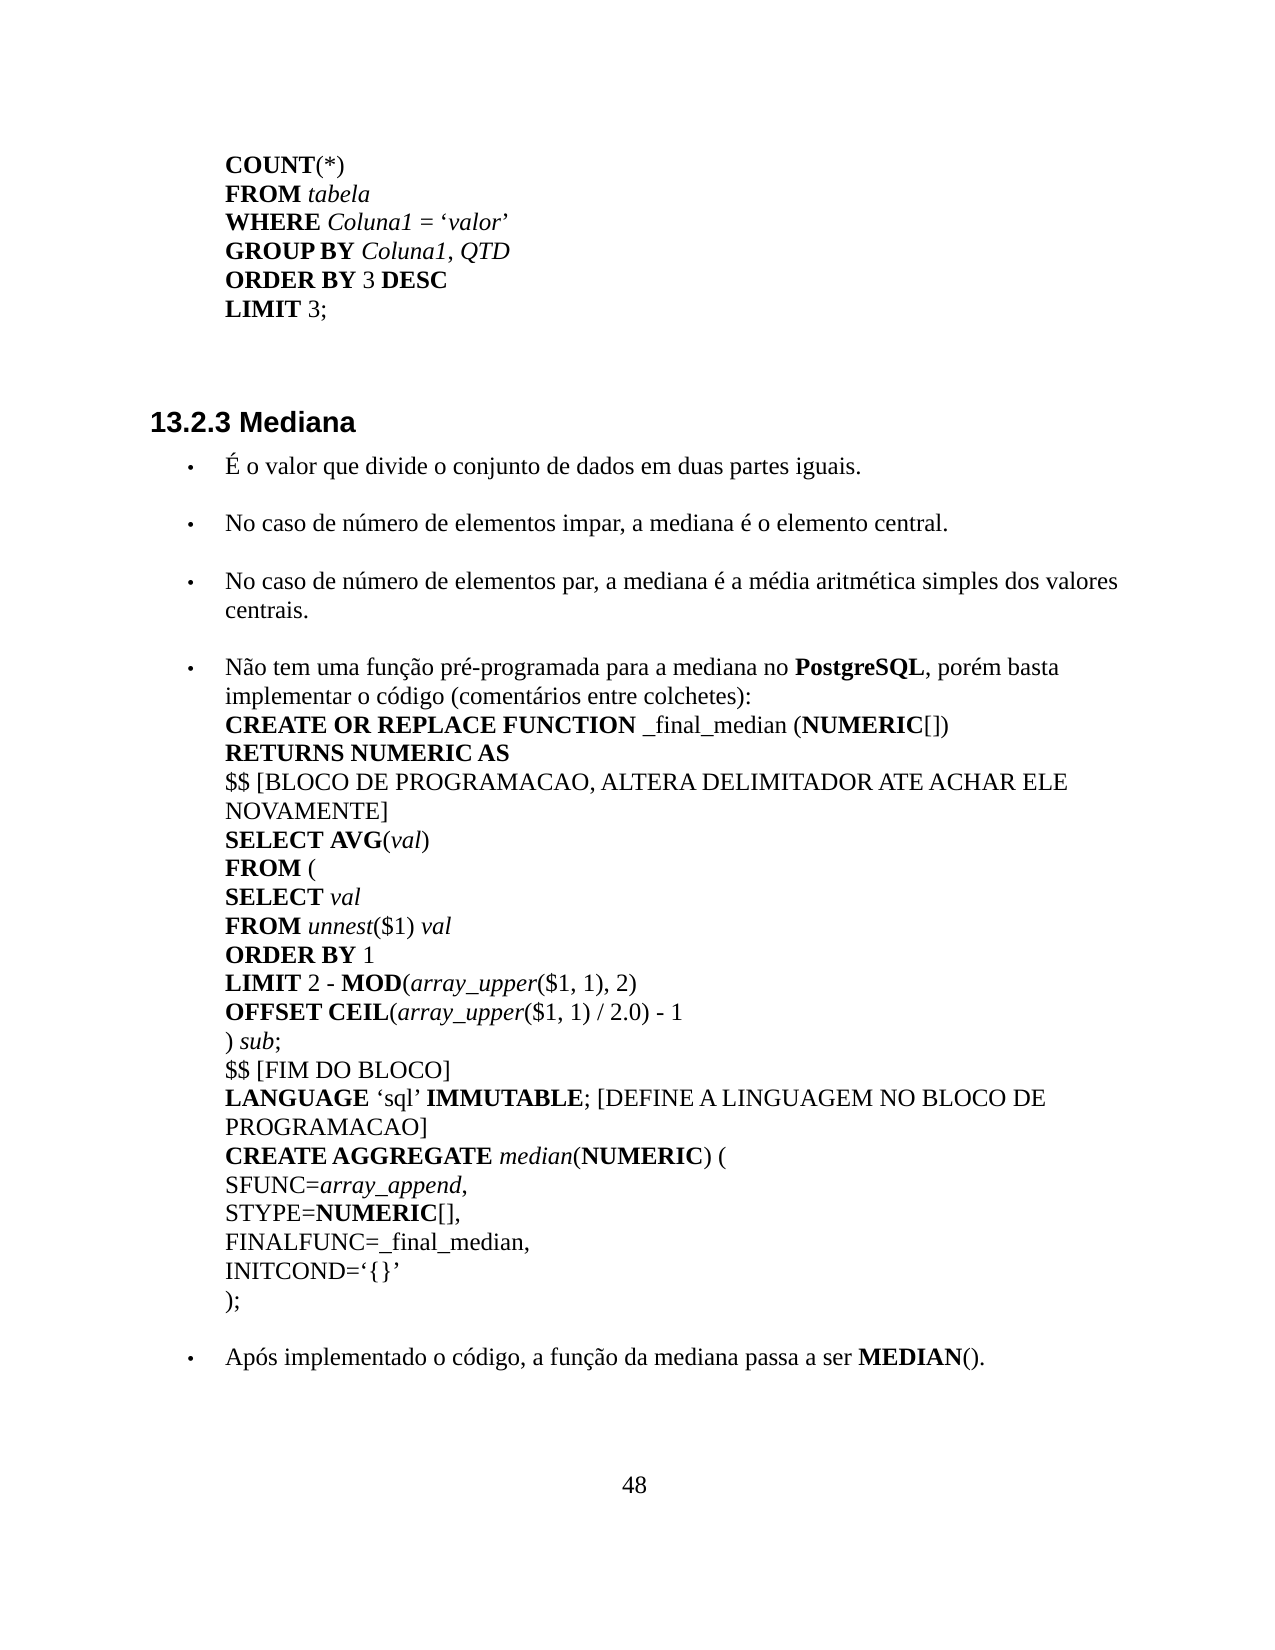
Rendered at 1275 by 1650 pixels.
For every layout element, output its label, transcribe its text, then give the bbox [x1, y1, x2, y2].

list Não tem uma função pré-programada para a mediana no PostgreSQL, porém basta implementar o código (comentários entre colchetes): CREATE OR REPLACE FUNCTION _final_median (NUMERIC[]) RETURNS NUMERIC AS $$ [BLOCO DE PROGRAMACAO, ALTERA DELIMITADOR ATE ACHAR ELE NOVAMENTE] SELECT AVG(val) FROM ( SELECT val FROM unnest($1) val ORDER BY 1 LIMIT 2 - MOD(array_upper($1, 1), 2) OFFSET CEIL(array_upper($1, 1) / 2.0) - 1 ) sub; $$ [FIM DO BLOCO] LANGUAGE ‘sql’ IMMUTABLE; [DEFINE A LINGUAGEM NO BLOCO DE PROGRAMACAO] CREATE AGGREGATE median(NUMERIC) ( SFUNC=array_append, STYPE=NUMERIC[], FINALFUNC=_final_median, INITCOND=‘{}’ ); [187, 652, 1125, 1342]
list No caso de número de elementos par, a mediana é a média aritmética simples dos valores centrais. [187, 566, 1125, 652]
list COUNT(*) FROM tabela WHERE Coluna1 = ‘valor’ GROUP BY Coluna1, QTD ORDER BY 3 DESC LIMIT 3; [187, 150, 1125, 351]
list É o valor que divide o conjunto de dados em duas partes iguais. [187, 451, 1125, 508]
subtitle 13.2.3 Mediana [150, 405, 1125, 438]
list Após implementado o código, a função da mediana passa a ser MEDIAN(). [187, 1342, 1125, 1400]
list No caso de número de elementos impar, a mediana é o elemento central. [187, 508, 1125, 566]
